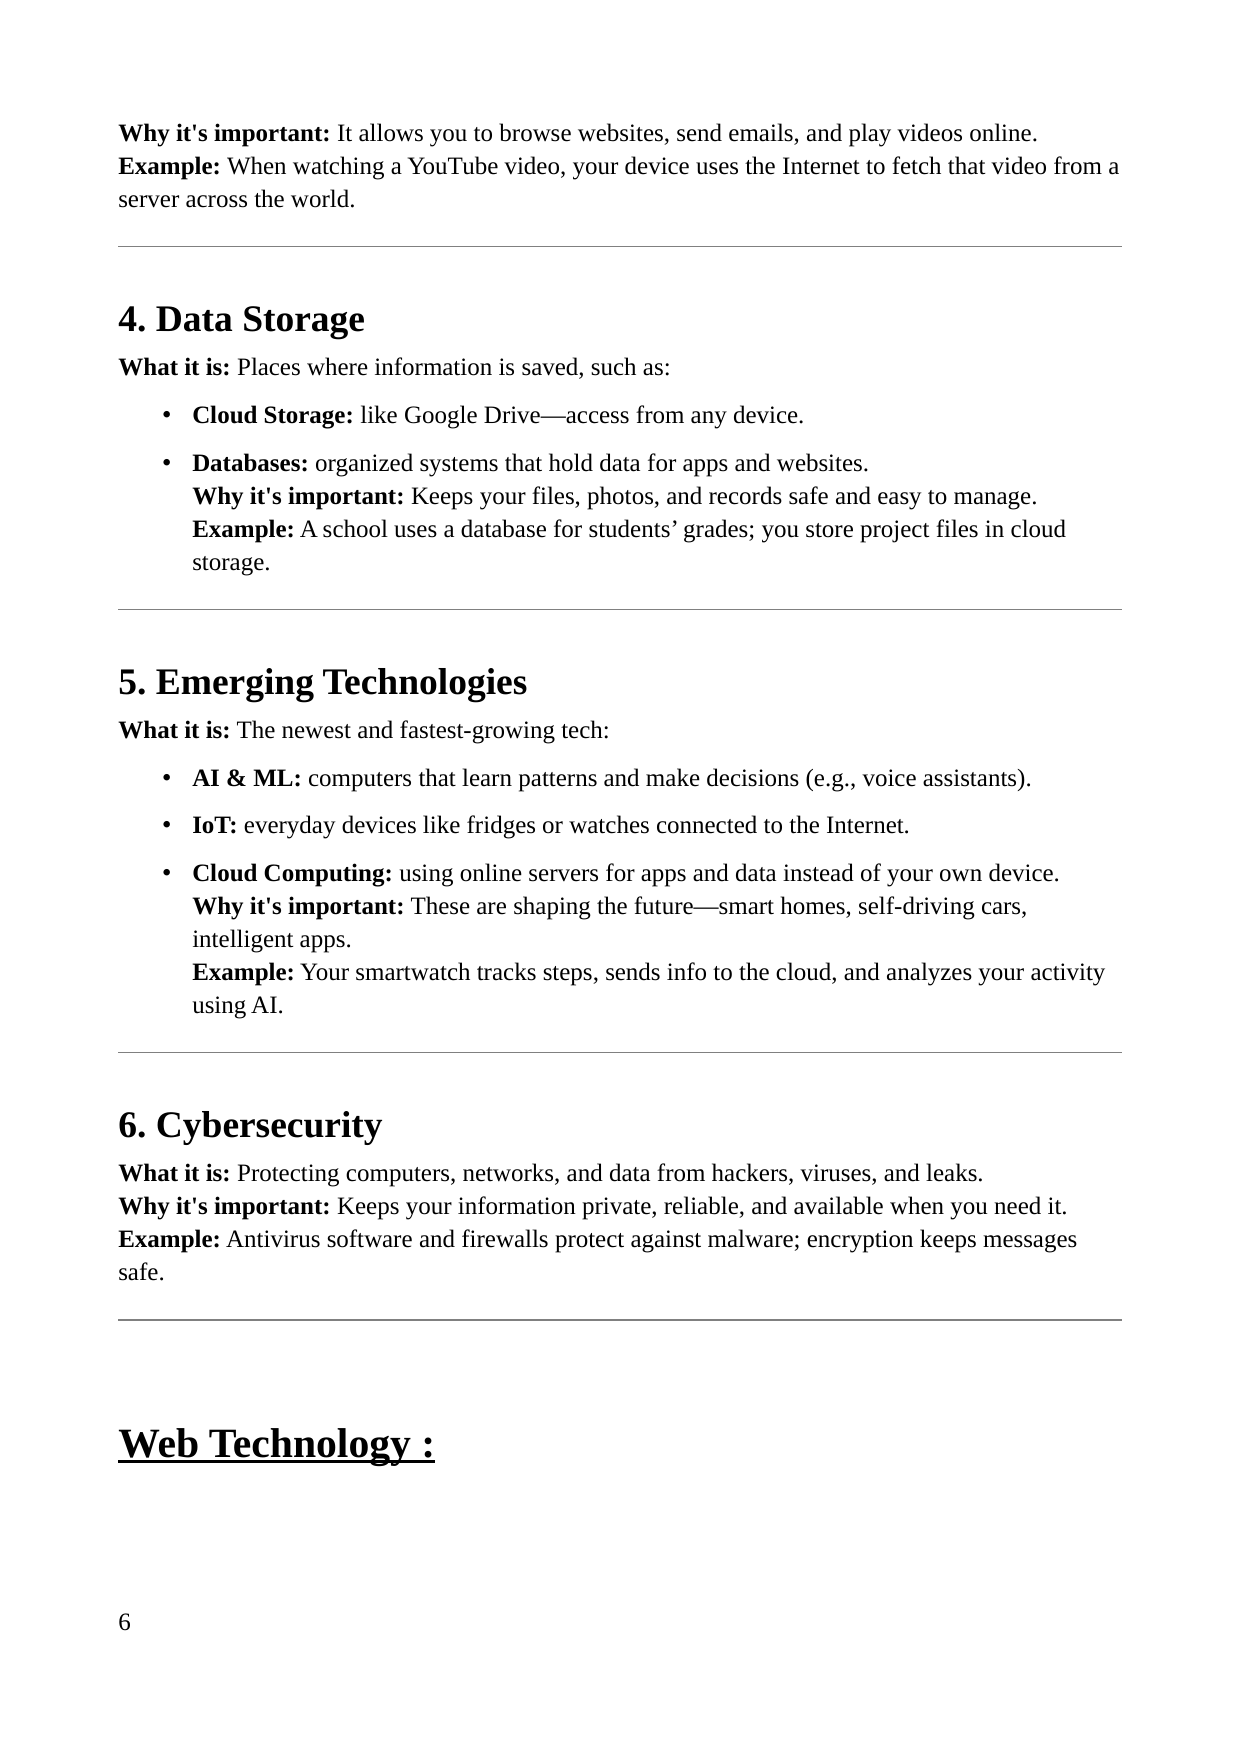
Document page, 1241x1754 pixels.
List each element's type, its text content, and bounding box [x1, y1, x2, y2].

subtitle 5. Emerging Technologies [118, 659, 1122, 703]
subtitle 6. Cybersecurity [118, 1103, 1122, 1146]
text Web Technology : [118, 1419, 1122, 1467]
list IoT: everyday devices like fridges or watches connected to the Internet. [162, 810, 1122, 839]
list Databases: organized systems that hold data for apps and websites. Why it's important: Keeps your files, photos, and records safe and easy to manage. Example: A school uses a database for students’ grades; you store project files in cloud storage. [162, 448, 1122, 576]
text What it is: Places where information is saved, such as: [118, 352, 1122, 381]
text Why it's important: It allows you to browse websites, send emails, and play videos online. Example: When watching a YouTube video, your device uses the Internet to fetch that video from a server across the world. [118, 118, 1122, 213]
subtitle 4. Data Storage [118, 297, 1122, 340]
list Cloud Storage: like Google Drive—access from any device. [162, 400, 1122, 429]
list AI & ML: computers that learn patterns and make decisions (e.g., voice assistants). [162, 763, 1122, 791]
text What it is: Protecting computers, networks, and data from hackers, viruses, and leaks. Why it's important: Keeps your information private, reliable, and available when you need it. Example: Antivirus software and firewalls protect against malware; encryption keeps messages safe. [118, 1158, 1122, 1286]
text What it is: The newest and fastest-growing tech: [118, 715, 1122, 744]
list Cloud Computing: using online servers for apps and data instead of your own device. Why it's important: These are shaping the future—smart homes, self-driving cars, intelligent apps. Example: Your smartwatch tracks steps, sends info to the cloud, and analyzes your activity using AI. [162, 858, 1122, 1019]
